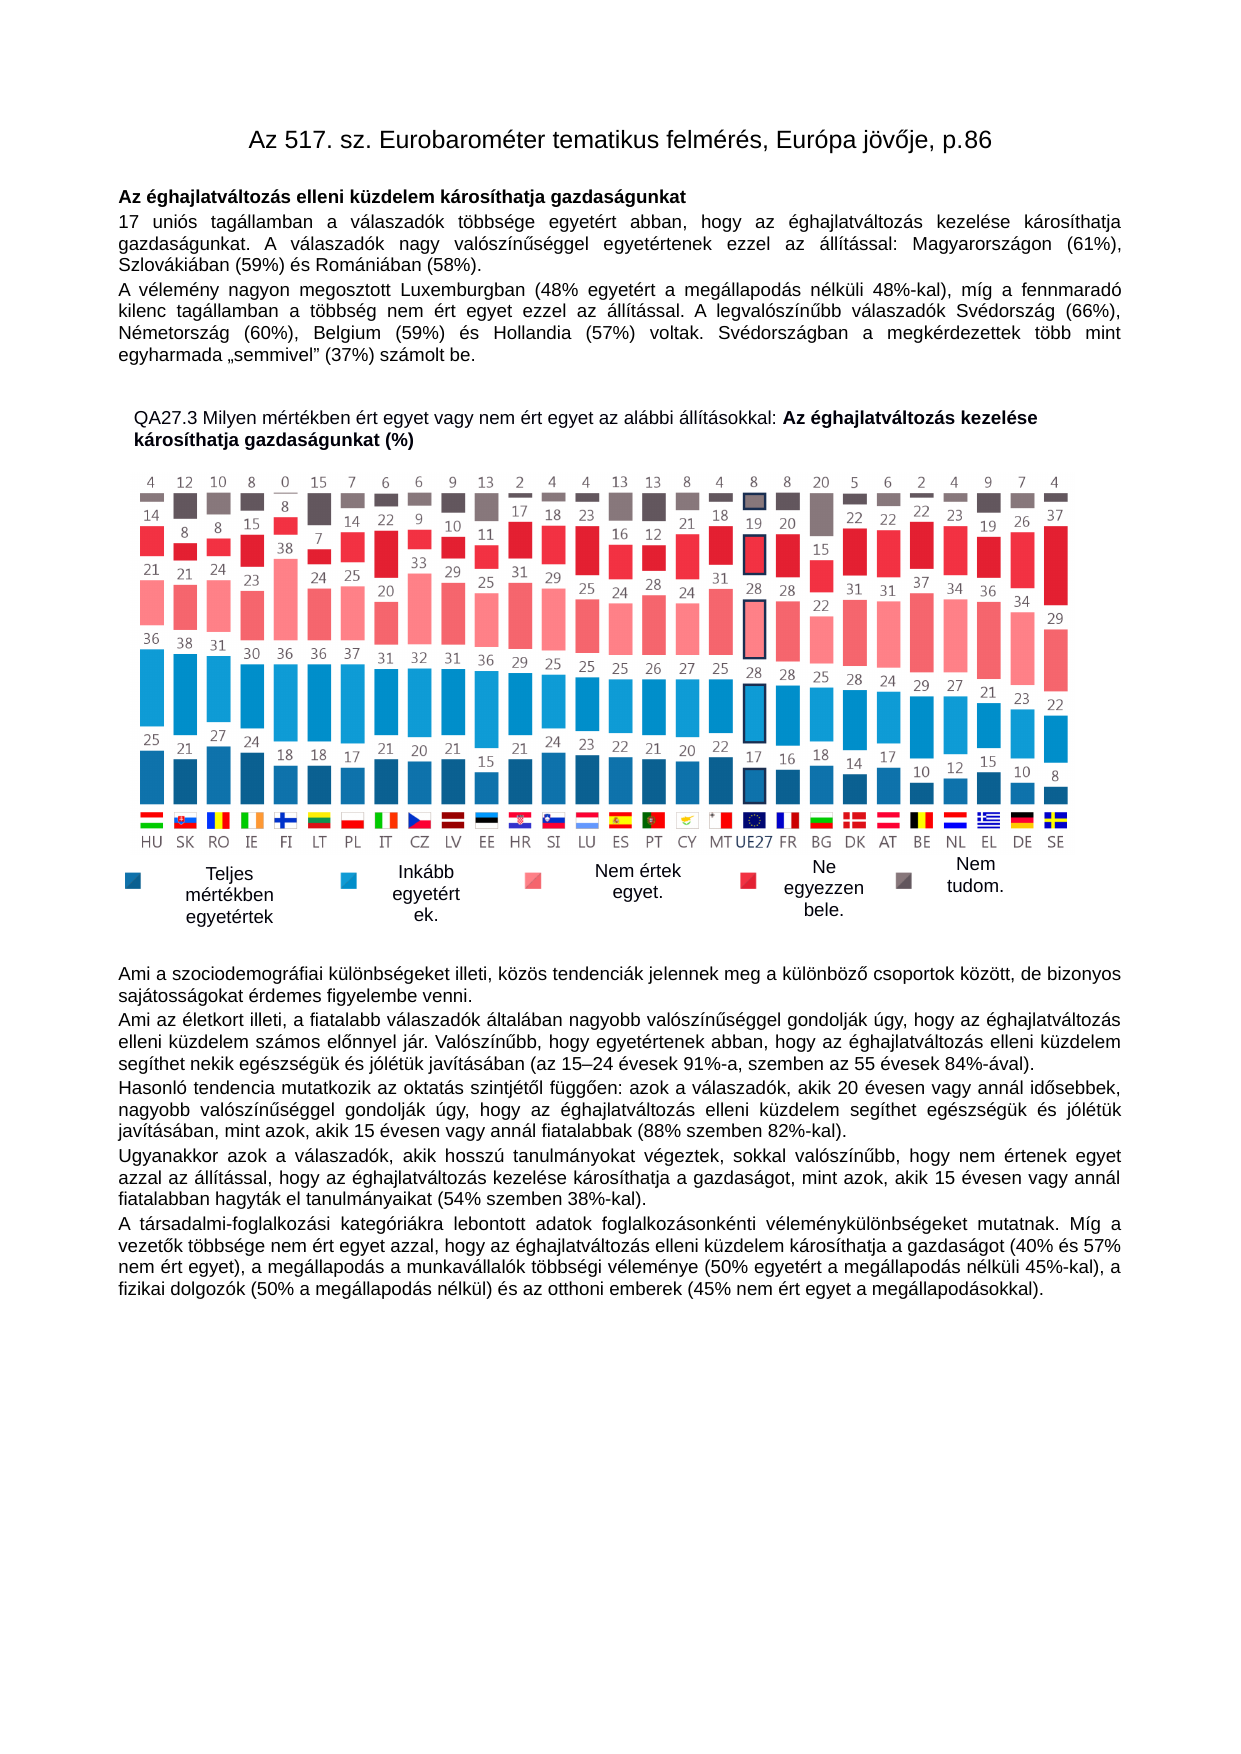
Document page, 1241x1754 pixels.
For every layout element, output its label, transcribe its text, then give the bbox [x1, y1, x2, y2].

text A vélemény nagyon megosztott Luxemburgban (48% egyetért a megállapodás nélküli 48%-kal), míg a fennmaradó kilenc tagállamban a többség nem ért egyet ezzel az állítással. A legvalószínűbb válaszadók Svédország (66%), Németország (60%), Belgium (59%) és Hollandia (57%) voltak. Svédországban a megkérdezettek több mint egyharmada „semmivel” (37%) számolt be. [118, 279, 1122, 365]
text A társadalmi-foglalkozási kategóriákra lebontott adatok foglalkozásonkénti véleménykülönbségeket mutatnak. Míg a vezetők többsége nem ért egyet azzal, hogy az éghajlatváltozás elleni küzdelem károsíthatja a gazdaságot (40% és 57% nem ért egyet), a megállapodás a munkavállalók többségi véleménye (50% egyetért a megállapodás nélküli 45%-kal), a fizikai dolgozók (50% a megállapodás nélkül) és az otthoni emberek (45% nem ért egyet a megállapodásokkal). [118, 1213, 1122, 1299]
text 17 uniós tagállamban a válaszadók többsége egyetért abban, hogy az éghajlatváltozás kezelése károsíthatja gazdaságunkat. A válaszadók nagy valószínűséggel egyetértenek ezzel az állítással: Magyarországon (61%), Szlovákiában (59%) és Romániában (58%). [118, 211, 1122, 276]
text Hasonló tendencia mutatkozik az oktatás szintjétől függően: azok a válaszadók, akik 20 évesen vagy annál idősebbek, nagyobb valószínűséggel gondolják úgy, hogy az éghajlatváltozás elleni küzdelem segíthet egészségük és jólétük javításában, mint azok, akik 15 évesen vagy annál fiatalabbak (88% szemben 82%-kal). [118, 1077, 1122, 1142]
picture [130, 472, 1075, 855]
text Ami a szociodemográfiai különbségeket illeti, közös tendenciák jelennek meg a különböző csoportok között, de bizonyos sajátosságokat érdemes figyelembe venni. [118, 963, 1122, 1006]
text Ugyanakkor azok a válaszadók, akik hosszú tanulmányokat végeztek, sokkal valószínűbb, hogy nem értenek egyet azzal az állítással, hogy az éghajlatváltozás kezelése károsíthatja a gazdaságot, mint azok, akik 15 évesen vagy annál fiatalabban hagyták el tanulmányaikat (54% szemben 38%-kal). [118, 1145, 1122, 1210]
text Ami az életkort illeti, a fiatalabb válaszadók általában nagyobb valószínűséggel gondolják úgy, hogy az éghajlatváltozás elleni küzdelem számos előnnyel jár. Valószínűbb, hogy egyetértenek abban, hogy az éghajlatváltozás elleni küzdelem segíthet nekik egészségük és jólétük javításában (az 15–24 évesek 91%-a, szemben az 55 évesek 84%-ával). [118, 1009, 1122, 1074]
text Az éghajlatváltozás elleni küzdelem károsíthatja gazdaságunkat [118, 186, 1122, 208]
picture [118, 860, 921, 914]
picture [816, 860, 823, 871]
